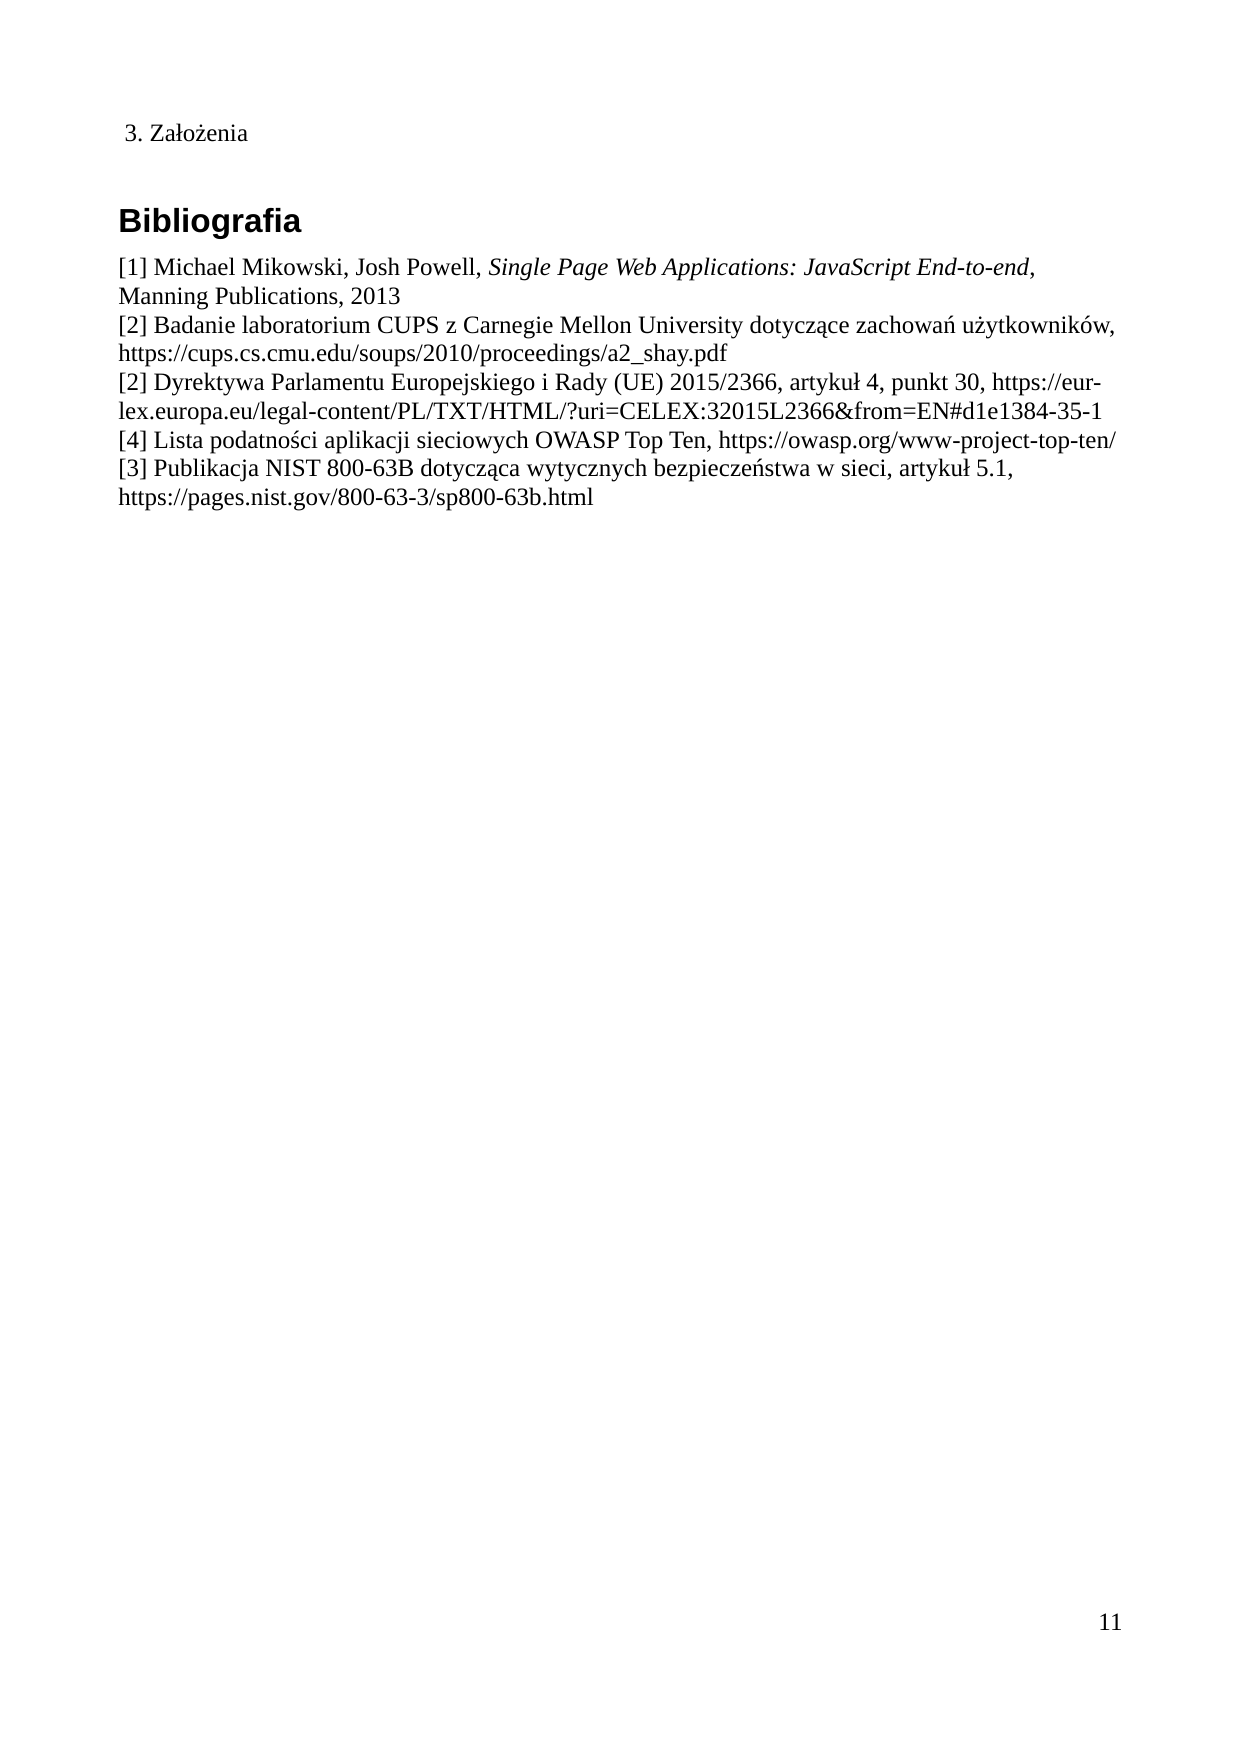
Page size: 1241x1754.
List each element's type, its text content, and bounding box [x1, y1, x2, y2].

text [3] Publikacja NIST 800-63B dotycząca wytycznych bezpieczeństwa w sieci, artykuł 5.1, https://pages.nist.gov/800-63-3/sp800-63b.html [118, 453, 1122, 511]
text [2] Badanie laboratorium CUPS z Carnegie Mellon University dotyczące zachowań użytkowników, https://cups.cs.cmu.edu/soups/2010/proceedings/a2_shay.pdf [118, 310, 1122, 367]
text [1] Michael Mikowski, Josh Powell, Single Page Web Applications: JavaScript End-to-end, Manning Publications, 2013 [118, 252, 1122, 310]
subtitle Bibliografia [118, 201, 1122, 240]
text [2] Dyrektywa Parlamentu Europejskiego i Rady (UE) 2015/2366, artykuł 4, punkt 30, https://eur-lex.europa.eu/legal-content/PL/TXT/HTML/?uri=CELEX:32015L2366&from=EN#d1e1384-35-1 [118, 367, 1122, 425]
text [4] Lista podatności aplikacji sieciowych OWASP Top Ten, https://owasp.org/www-project-top-ten/ [118, 425, 1122, 453]
